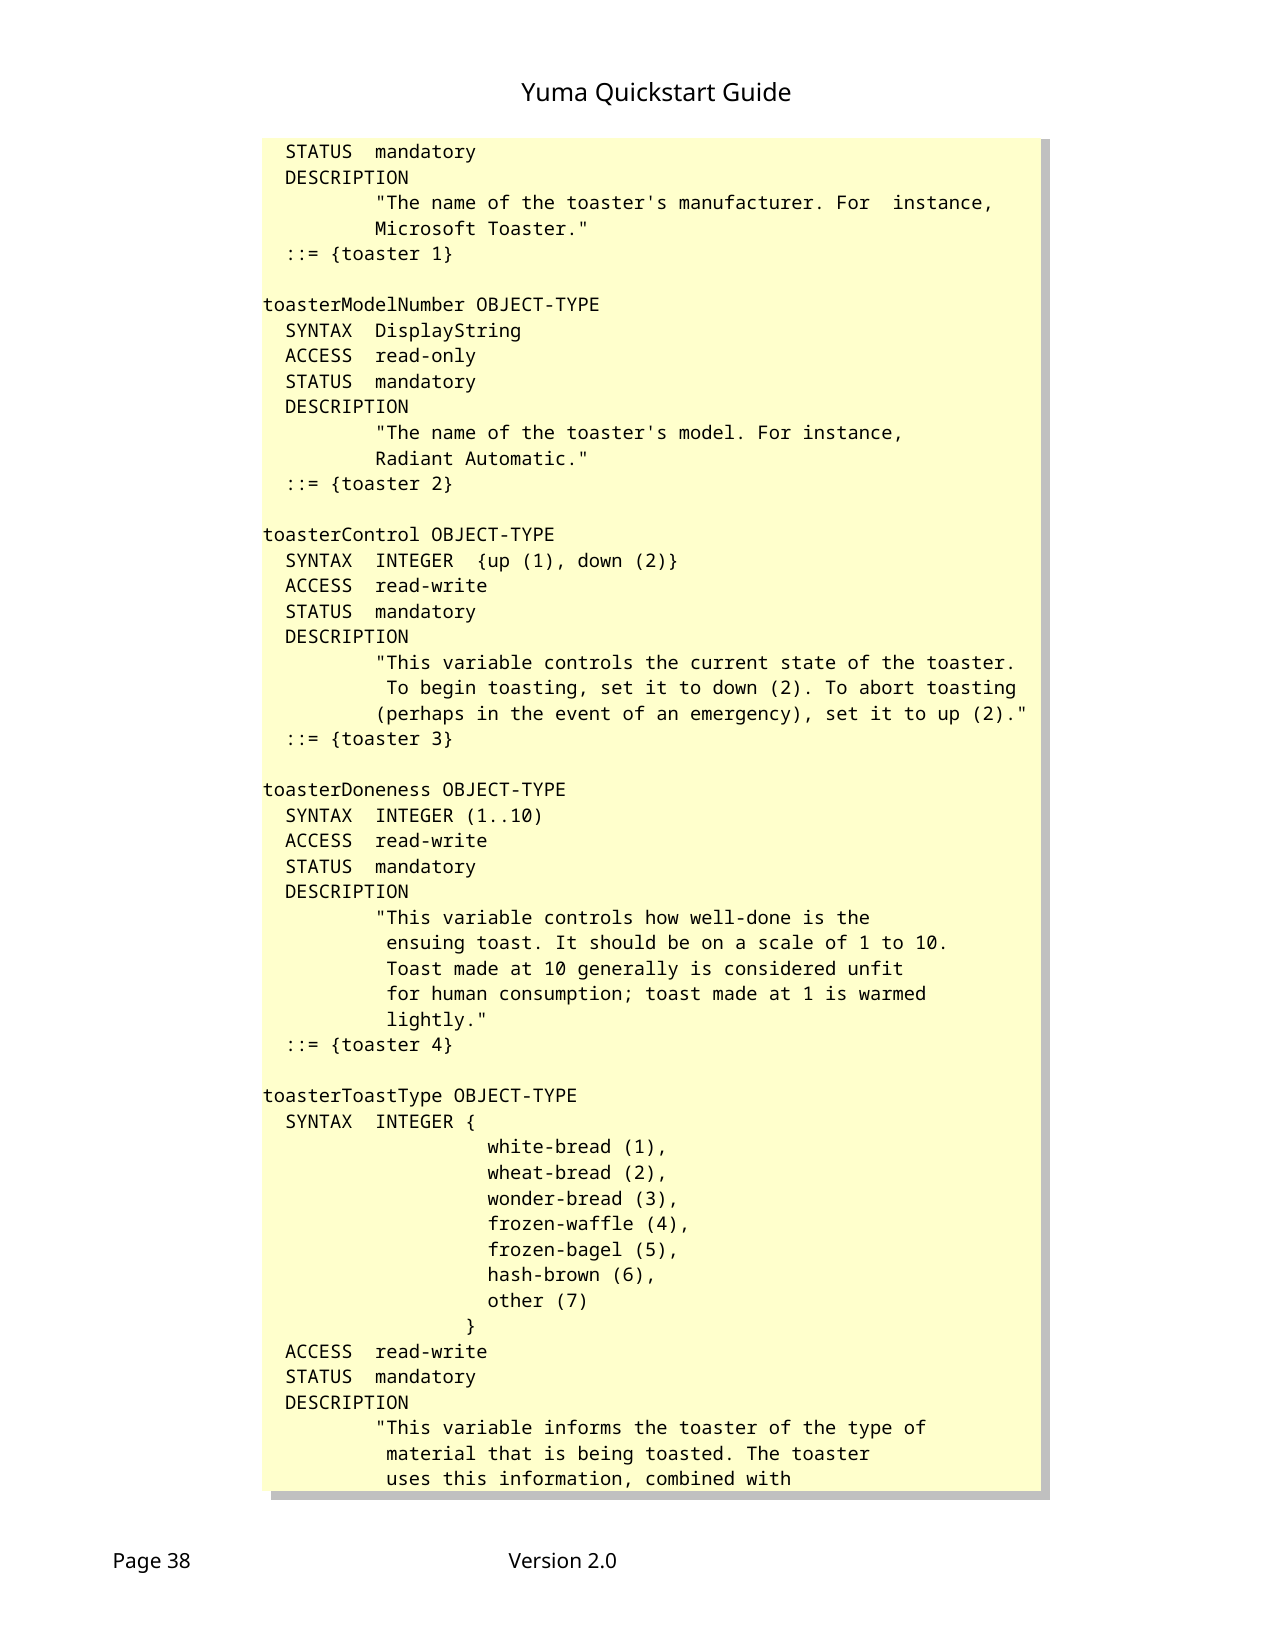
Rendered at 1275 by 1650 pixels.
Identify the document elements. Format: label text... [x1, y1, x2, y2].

text } [262, 1312, 1041, 1338]
text frozen-bagel (5), [262, 1236, 1041, 1261]
text ensuing toast. It should be on a scale of 1 to 10. [262, 930, 1041, 955]
text frozen-waffle (4), [262, 1210, 1041, 1236]
text SYNTAX DisplayString [262, 317, 1041, 343]
text ::= {toaster 1} [262, 241, 1041, 266]
text toasterControl OBJECT-TYPE [262, 521, 1041, 547]
text STATUS mandatory [262, 853, 1041, 879]
text DESCRIPTION [262, 879, 1041, 904]
text SYNTAX INTEGER { [262, 1108, 1041, 1134]
text ::= {toaster 3} [262, 726, 1041, 751]
text toasterDoneness OBJECT-TYPE [262, 777, 1041, 802]
text toasterModelNumber OBJECT-TYPE [262, 292, 1041, 317]
text wonder-bread (3), [262, 1185, 1041, 1210]
text toasterToastType OBJECT-TYPE [262, 1083, 1041, 1108]
text ACCESS read-write [262, 572, 1041, 598]
text (perhaps in the event of an emergency), set it to up (2)." [262, 700, 1041, 726]
text ACCESS read-only [262, 343, 1041, 368]
text ::= {toaster 2} [262, 470, 1041, 496]
text white-bread (1), [262, 1134, 1041, 1159]
text material that is being toasted. The toaster [262, 1440, 1041, 1466]
text Microsoft Toaster." [262, 215, 1041, 241]
text "The name of the toaster's manufacturer. For instance, [262, 189, 1041, 215]
text lightly." [262, 1006, 1041, 1032]
text STATUS mandatory [262, 598, 1041, 623]
text STATUS mandatory [262, 368, 1041, 394]
text SYNTAX INTEGER {up (1), down (2)} [262, 547, 1041, 572]
text other (7) [262, 1287, 1041, 1312]
text wheat-bread (2), [262, 1159, 1041, 1185]
text hash-brown (6), [262, 1261, 1041, 1287]
text Radiant Automatic." [262, 445, 1041, 470]
text STATUS mandatory [262, 138, 1041, 164]
text for human consumption; toast made at 1 is warmed [262, 981, 1041, 1006]
text SYNTAX INTEGER (1..10) [262, 802, 1041, 828]
text "This variable controls the current state of the toaster. [262, 649, 1041, 674]
text "The name of the toaster's model. For instance, [262, 419, 1041, 445]
text DESCRIPTION [262, 394, 1041, 419]
text DESCRIPTION [262, 1389, 1041, 1414]
text ACCESS read-write [262, 828, 1041, 853]
text ACCESS read-write [262, 1338, 1041, 1363]
text DESCRIPTION [262, 623, 1041, 649]
text Toast made at 10 generally is considered unfit [262, 955, 1041, 981]
text STATUS mandatory [262, 1363, 1041, 1389]
text DESCRIPTION [262, 164, 1041, 189]
text ::= {toaster 4} [262, 1032, 1041, 1057]
text "This variable informs the toaster of the type of [262, 1414, 1041, 1440]
text "This variable controls how well-done is the [262, 904, 1041, 930]
text uses this information, combined with [262, 1466, 1041, 1491]
text To begin toasting, set it to down (2). To abort toasting [262, 674, 1041, 700]
